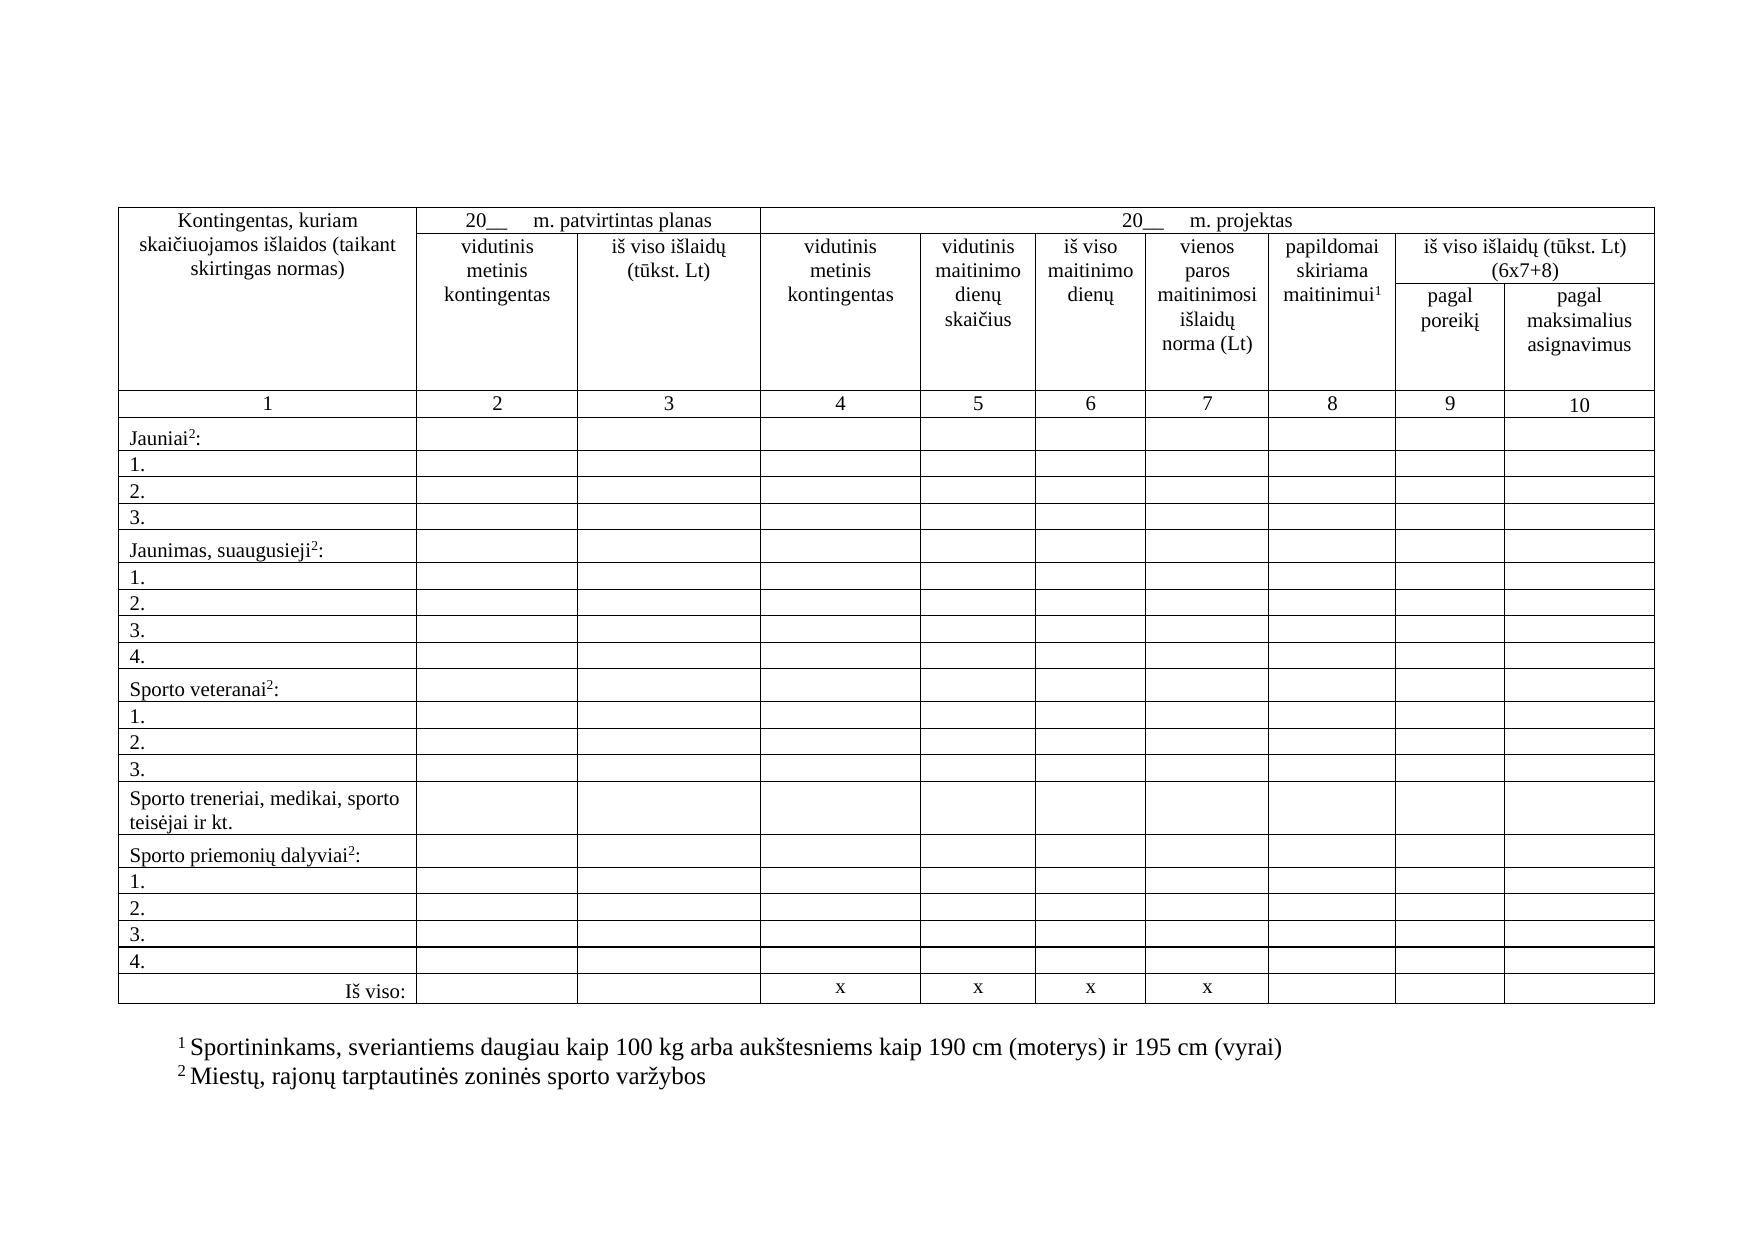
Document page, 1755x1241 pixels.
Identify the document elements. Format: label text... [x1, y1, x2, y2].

table_cell [1146, 418, 1268, 449]
table_cell 3. [119, 616, 416, 642]
table_cell [578, 643, 760, 668]
table_cell [1036, 782, 1145, 834]
table_cell [578, 504, 760, 529]
table_cell [1269, 616, 1395, 642]
table_cell [1505, 563, 1654, 589]
table_cell [417, 702, 577, 728]
table_cell [1036, 669, 1145, 701]
table_cell [578, 563, 760, 589]
table_cell [921, 530, 1035, 562]
table_cell [1505, 921, 1654, 946]
table_cell [1036, 616, 1145, 642]
table_cell [1036, 418, 1145, 449]
table_cell [1269, 755, 1395, 781]
table_cell [1505, 643, 1654, 668]
table_cell [1269, 451, 1395, 476]
table_cell [578, 868, 760, 893]
table_cell [921, 669, 1035, 701]
table_cell [1269, 835, 1395, 867]
table_cell [417, 948, 577, 973]
table_cell [1036, 948, 1145, 973]
table_cell [578, 835, 760, 867]
table_cell [417, 590, 577, 615]
table_cell [761, 894, 920, 920]
table_cell 2. [119, 590, 416, 615]
table_cell [1146, 451, 1268, 476]
table_cell [1396, 451, 1504, 476]
table_cell 3. [119, 921, 416, 946]
table_cell [761, 504, 920, 529]
table_cell pagal poreikį [1396, 284, 1504, 390]
table_cell [1396, 504, 1504, 529]
table_cell [417, 504, 577, 529]
table_cell [578, 974, 760, 1003]
table_cell [1396, 616, 1504, 642]
table_cell 9 [1396, 391, 1504, 417]
table_cell [417, 563, 577, 589]
table_cell [921, 835, 1035, 867]
table_cell [921, 782, 1035, 834]
table_cell [1146, 894, 1268, 920]
table_cell [1396, 477, 1504, 503]
table_cell [921, 755, 1035, 781]
table_cell 10 [1505, 391, 1654, 417]
table_cell [1146, 643, 1268, 668]
table_cell [1505, 530, 1654, 562]
table_cell [578, 530, 760, 562]
table_cell x [1036, 974, 1145, 1003]
table_cell [1036, 755, 1145, 781]
table_cell [417, 616, 577, 642]
table_cell [1396, 894, 1504, 920]
table_cell [921, 729, 1035, 754]
table_cell iš viso maitinimo dienų [1036, 234, 1145, 390]
table_cell [417, 643, 577, 668]
table_cell [1146, 669, 1268, 701]
table_cell 1 [119, 391, 416, 417]
table_cell [1146, 477, 1268, 503]
table_cell [1396, 835, 1504, 867]
table_cell [1505, 477, 1654, 503]
table_cell [1396, 729, 1504, 754]
table_cell [578, 669, 760, 701]
table_cell [1146, 868, 1268, 893]
table_cell [1269, 894, 1395, 920]
table_cell [1396, 974, 1504, 1003]
table_cell [417, 921, 577, 946]
table_cell Sporto veteranai2: [119, 669, 416, 701]
table_cell [1505, 504, 1654, 529]
table_cell [1505, 894, 1654, 920]
table_cell [921, 590, 1035, 615]
table_cell [921, 643, 1035, 668]
table_cell [761, 868, 920, 893]
table_cell [761, 477, 920, 503]
table_cell [1036, 477, 1145, 503]
table_cell 1. [119, 868, 416, 893]
table_cell [1396, 643, 1504, 668]
table_cell [1146, 755, 1268, 781]
table_cell [1146, 530, 1268, 562]
table_cell [1036, 451, 1145, 476]
table_cell [1396, 530, 1504, 562]
table_cell 1. [119, 451, 416, 476]
table_cell [417, 835, 577, 867]
table_cell [1146, 948, 1268, 973]
table_cell 5 [921, 391, 1035, 417]
table_cell [1269, 669, 1395, 701]
table_cell [1036, 868, 1145, 893]
table_cell 2. [119, 894, 416, 920]
table_cell [1036, 729, 1145, 754]
table_cell 3. [119, 755, 416, 781]
table_cell [578, 894, 760, 920]
table_cell [417, 755, 577, 781]
table_cell [1505, 702, 1654, 728]
table_cell [761, 948, 920, 973]
table_cell [921, 948, 1035, 973]
table_cell vidutinis metinis kontingentas [761, 234, 920, 390]
table_cell [1269, 974, 1395, 1003]
table_cell [761, 755, 920, 781]
table_cell [417, 868, 577, 893]
table_cell Iš viso: [119, 974, 416, 1003]
table_header Kontingentas, kuriam skaičiuojamos išlaidos (taikant skirtingas normas) [119, 208, 416, 390]
table_cell 3 [578, 391, 760, 417]
table_cell [1269, 530, 1395, 562]
table_cell [578, 616, 760, 642]
table_cell [1036, 894, 1145, 920]
table_cell [1269, 948, 1395, 973]
table_cell [1505, 948, 1654, 973]
table_cell 7 [1146, 391, 1268, 417]
table_cell [1505, 669, 1654, 701]
table_cell [417, 974, 577, 1003]
table_cell Jaunimas, suaugusieji2: [119, 530, 416, 562]
table_cell [761, 782, 920, 834]
table_cell 1. [119, 702, 416, 728]
table_cell [578, 590, 760, 615]
table_cell [1269, 590, 1395, 615]
table_cell Jauniai2: [119, 418, 416, 449]
table_cell [1269, 729, 1395, 754]
table_cell [921, 921, 1035, 946]
table_cell [1036, 643, 1145, 668]
table_cell [1505, 868, 1654, 893]
table_cell [1269, 477, 1395, 503]
table_cell [1036, 563, 1145, 589]
table_cell [761, 563, 920, 589]
table_cell 1. [119, 563, 416, 589]
table_cell 4. [119, 948, 416, 973]
table_cell 3. [119, 504, 416, 529]
table_cell vienos paros maitinimosi išlaidų norma (Lt) [1146, 234, 1268, 390]
table_cell [1269, 921, 1395, 946]
table_cell 4 [761, 391, 920, 417]
table_cell [1146, 729, 1268, 754]
table_cell [1269, 643, 1395, 668]
table_cell [578, 921, 760, 946]
table_cell [761, 590, 920, 615]
text 1 Sportininkams, sveriantiems daugiau kaip 100 kg arba aukštesniems kaip 190 cm (moterys) ir 195 cm (vyrai) [118, 1032, 1636, 1061]
table_cell Sporto priemonių dalyviai2: [119, 835, 416, 867]
table_cell vidutinis metinis kontingentas [417, 234, 577, 390]
table_cell 4. [119, 643, 416, 668]
table_cell [1146, 563, 1268, 589]
table_cell papildomai skiriama maitinimui1 [1269, 234, 1395, 390]
table_cell [578, 418, 760, 449]
table_cell [1146, 616, 1268, 642]
table_cell [761, 729, 920, 754]
table_cell [761, 669, 920, 701]
table_cell [1146, 921, 1268, 946]
table_cell [578, 782, 760, 834]
table_cell [417, 669, 577, 701]
table_cell [1396, 563, 1504, 589]
table_cell [1396, 868, 1504, 893]
table_cell [761, 921, 920, 946]
table_cell [417, 530, 577, 562]
table_cell [1505, 835, 1654, 867]
table_cell [1505, 729, 1654, 754]
table_cell [761, 702, 920, 728]
table_cell [578, 755, 760, 781]
table_cell [1146, 835, 1268, 867]
table_cell [921, 868, 1035, 893]
table_cell iš viso išlaidų (tūkst. Lt) (6x7+8) [1396, 234, 1654, 282]
table_cell [1396, 755, 1504, 781]
table_cell x [761, 974, 920, 1003]
text 2 Miestų, rajonų tarptautinės zoninės sporto varžybos [118, 1061, 1636, 1090]
table_cell [921, 504, 1035, 529]
table_cell [1036, 590, 1145, 615]
table_cell x [1146, 974, 1268, 1003]
table_cell 2. [119, 729, 416, 754]
table_cell [1505, 782, 1654, 834]
table_cell [1269, 504, 1395, 529]
table_cell [761, 643, 920, 668]
table_cell [761, 451, 920, 476]
table_cell [417, 782, 577, 834]
table_cell [1396, 948, 1504, 973]
table_cell [1036, 530, 1145, 562]
table_cell [921, 418, 1035, 449]
table_cell [1036, 835, 1145, 867]
table_cell [1505, 974, 1654, 1003]
table_cell [921, 451, 1035, 476]
table_cell [1396, 590, 1504, 615]
table_cell pagal maksimalius asignavimus [1505, 284, 1654, 390]
table_cell [1505, 590, 1654, 615]
table_cell [1036, 504, 1145, 529]
table_cell [761, 616, 920, 642]
table_cell [417, 451, 577, 476]
table_cell Sporto treneriai, medikai, sporto teisėjai ir kt. [119, 782, 416, 834]
table_cell [1146, 782, 1268, 834]
table_cell 6 [1036, 391, 1145, 417]
table_cell x [921, 974, 1035, 1003]
table_cell 2 [417, 391, 577, 417]
table_cell [761, 418, 920, 449]
table_cell [417, 729, 577, 754]
table_cell [921, 563, 1035, 589]
table_cell [1505, 451, 1654, 476]
table_cell [578, 451, 760, 476]
table_cell [1396, 702, 1504, 728]
table_cell iš viso išlaidų (tūkst. Lt) [578, 234, 760, 390]
table_cell [1269, 563, 1395, 589]
table_cell [417, 418, 577, 449]
table_cell [1036, 702, 1145, 728]
table_cell [417, 477, 577, 503]
table_cell [578, 729, 760, 754]
table_cell [1269, 702, 1395, 728]
table_cell [921, 477, 1035, 503]
table_cell 2. [119, 477, 416, 503]
table_cell [1269, 418, 1395, 449]
table_cell [1505, 616, 1654, 642]
table_cell [921, 616, 1035, 642]
table_cell [1146, 504, 1268, 529]
table_cell [1269, 782, 1395, 834]
table_cell [761, 530, 920, 562]
table_cell [1146, 590, 1268, 615]
table_cell [921, 702, 1035, 728]
table_cell [1505, 755, 1654, 781]
table_cell [1505, 418, 1654, 449]
table_cell 8 [1269, 391, 1395, 417]
table_header 20__ m. projektas [761, 208, 1654, 233]
table_cell [417, 894, 577, 920]
table_cell [1396, 669, 1504, 701]
table_cell [578, 948, 760, 973]
table_cell [578, 477, 760, 503]
table_cell [921, 894, 1035, 920]
table_header 20__ m. patvirtintas planas [417, 208, 760, 233]
table_cell [761, 835, 920, 867]
table_cell [578, 702, 760, 728]
table_cell [1269, 868, 1395, 893]
table_cell [1396, 921, 1504, 946]
table_cell [1396, 782, 1504, 834]
table_cell [1396, 418, 1504, 449]
table_cell [1146, 702, 1268, 728]
table_cell vidutinis maitinimo dienų skaičius [921, 234, 1035, 390]
table_cell [1036, 921, 1145, 946]
